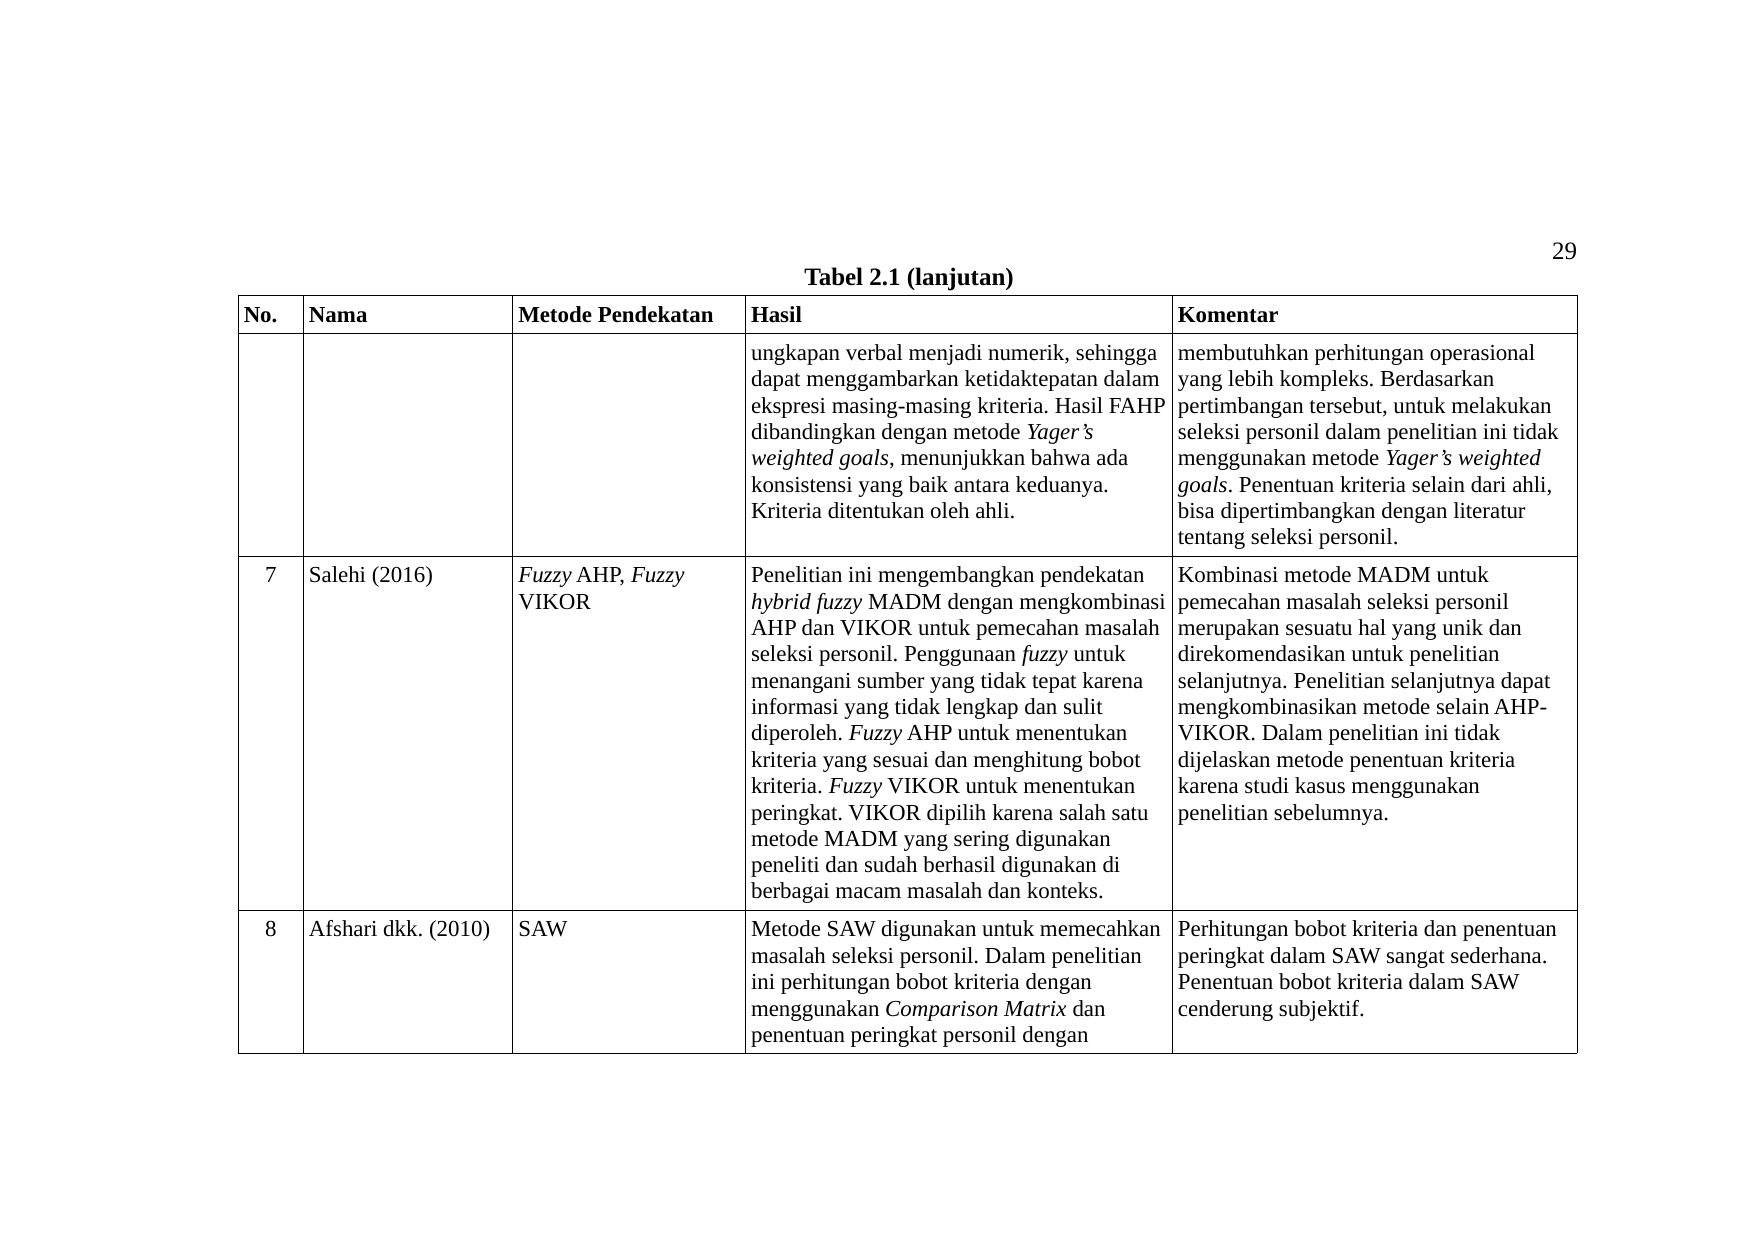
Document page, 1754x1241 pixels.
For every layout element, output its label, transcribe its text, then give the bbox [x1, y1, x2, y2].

table_cell Metode SAW digunakan untuk memecahkan masalah seleksi personil. Dalam penelitian ini perhitungan bobot kriteria dengan menggunakan Comparison Matrix dan penentuan peringkat personil dengan [746, 911, 1172, 1053]
table_cell Fuzzy AHP, Fuzzy VIKOR [513, 557, 745, 910]
table_header Nama [304, 296, 512, 333]
table_cell membutuhkan perhitungan operasional yang lebih kompleks. Berdasarkan pertimbangan tersebut, untuk melakukan seleksi personil dalam penelitian ini tidak menggunakan metode Yager’s weighted goals. Penentuan kriteria selain dari ahli, bisa dipertimbangkan dengan literatur tentang seleksi personil. [1173, 334, 1577, 556]
table_cell 8 [239, 911, 303, 1053]
table_header Komentar [1173, 296, 1577, 333]
table_cell [304, 334, 512, 556]
table_header Hasil [746, 296, 1172, 333]
text Tabel 2.1 (lanjutan) [277, 262, 1541, 291]
table_cell [513, 334, 745, 556]
table_cell Penelitian ini mengembangkan pendekatan hybrid fuzzy MADM dengan mengkombinasi AHP dan VIKOR untuk pemecahan masalah seleksi personil. Penggunaan fuzzy untuk menangani sumber yang tidak tepat karena informasi yang tidak lengkap dan sulit diperoleh. Fuzzy AHP untuk menentukan kriteria yang sesuai dan menghitung bobot kriteria. Fuzzy VIKOR untuk menentukan peringkat. VIKOR dipilih karena salah satu metode MADM yang sering digunakan peneliti dan sudah berhasil digunakan di berbagai macam masalah dan konteks. [746, 557, 1172, 910]
table_cell SAW [513, 911, 745, 1053]
table_cell ungkapan verbal menjadi numerik, sehingga dapat menggambarkan ketidaktepatan dalam ekspresi masing-masing kriteria. Hasil FAHP dibandingkan dengan metode Yager’s weighted goals, menunjukkan bahwa ada konsistensi yang baik antara keduanya. Kriteria ditentukan oleh ahli. [746, 334, 1172, 556]
table_cell Perhitungan bobot kriteria dan penentuan peringkat dalam SAW sangat sederhana. Penentuan bobot kriteria dalam SAW cenderung subjektif. [1173, 911, 1577, 1053]
table_cell [239, 334, 303, 556]
table_cell Kombinasi metode MADM untuk pemecahan masalah seleksi personil merupakan sesuatu hal yang unik dan direkomendasikan untuk penelitian selanjutnya. Penelitian selanjutnya dapat mengkombinasikan metode selain AHP-VIKOR. Dalam penelitian ini tidak dijelaskan metode penentuan kriteria karena studi kasus menggunakan penelitian sebelumnya. [1173, 557, 1577, 910]
table_cell Afshari dkk. (2010) [304, 911, 512, 1053]
table_cell Salehi (2016) [304, 557, 512, 910]
table_header Metode Pendekatan [513, 296, 745, 333]
table_cell 7 [239, 557, 303, 910]
table_header No. [239, 296, 303, 333]
